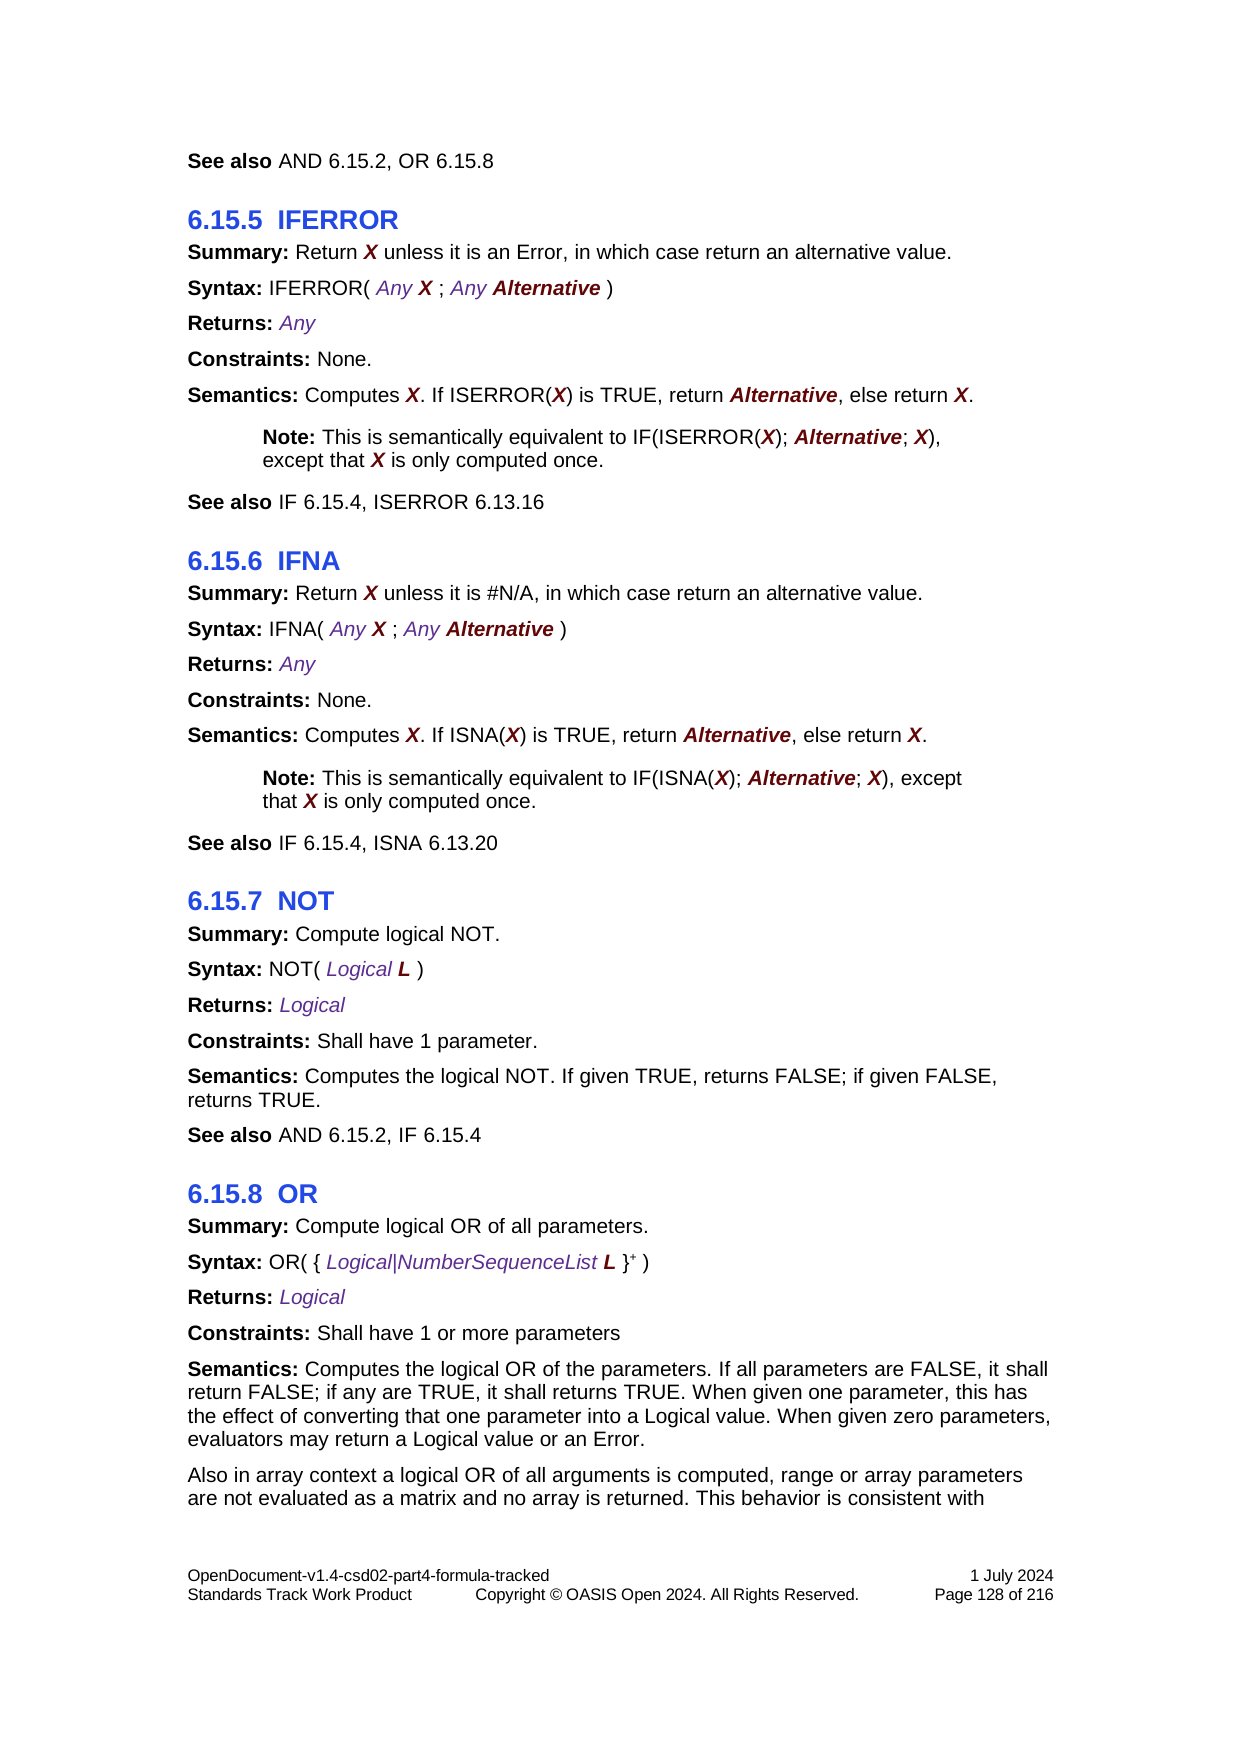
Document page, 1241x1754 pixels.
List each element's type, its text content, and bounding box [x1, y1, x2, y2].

text Syntax: NOT( Logical L ) [187, 958, 1053, 981]
subtitle NOT [187, 886, 1053, 916]
text Note: This is semantically equivalent to IF(ISNA(X); Alternative; X), except that X is only computed once. [262, 766, 978, 813]
text Constraints: None. [187, 688, 1053, 712]
text Syntax: OR( { Logical|NumberSequenceList L }+ ) [187, 1250, 1053, 1274]
text See also IF 6.15.4, ISERROR 6.13.16 [187, 491, 1053, 514]
text Constraints: None. [187, 347, 1053, 371]
text Also in array context a logical OR of all arguments is computed, range or array parameters are not evaluated as a matrix and no array is returned. This behavior is consistent with [187, 1463, 1053, 1510]
text Returns: Logical [187, 993, 1053, 1017]
text Constraints: Shall have 1 parameter. [187, 1029, 1053, 1053]
text See also AND 6.15.2, IF 6.15.4 [187, 1124, 1053, 1147]
text Semantics: Computes the logical OR of the parameters. If all parameters are FALSE, it shall return FALSE; if any are TRUE, it shall returns TRUE. When given one parameter, this has the effect of converting that one parameter into a Logical value. When given zero parameters, evaluators may return a Logical value or an Error. [187, 1357, 1053, 1451]
text Returns: Any [187, 312, 1053, 335]
text Summary: Compute logical NOT. [187, 922, 1053, 946]
subtitle IFNA [187, 545, 1053, 575]
subtitle OR [187, 1178, 1053, 1208]
text Note: This is semantically equivalent to IF(ISERROR(X); Alternative; X), except that X is only computed once. [262, 425, 978, 472]
text Syntax: IFNA( Any X ; Any Alternative ) [187, 617, 1053, 641]
text See also IF 6.15.4, ISNA 6.13.20 [187, 832, 1053, 855]
text Returns: Any [187, 653, 1053, 676]
text See also AND 6.15.2, OR 6.15.8 [187, 150, 1053, 173]
text Syntax: IFERROR( Any X ; Any Alternative ) [187, 276, 1053, 300]
text Constraints: Shall have 1 or more parameters [187, 1321, 1053, 1345]
subtitle IFERROR [187, 204, 1053, 234]
text Summary: Compute logical OR of all parameters. [187, 1214, 1053, 1238]
text Summary: Return X unless it is an Error, in which case return an alternative value. [187, 241, 1053, 264]
text Semantics: Computes X. If ISNA(X) is TRUE, return Alternative, else return X. [187, 724, 1053, 747]
text Semantics: Computes the logical NOT. If given TRUE, returns FALSE; if given FALSE, returns TRUE. [187, 1065, 1053, 1112]
text Semantics: Computes X. If ISERROR(X) is TRUE, return Alternative, else return X. [187, 383, 1053, 407]
text Summary: Return X unless it is #N/A, in which case return an alternative value. [187, 581, 1053, 605]
text Returns: Logical [187, 1286, 1053, 1309]
